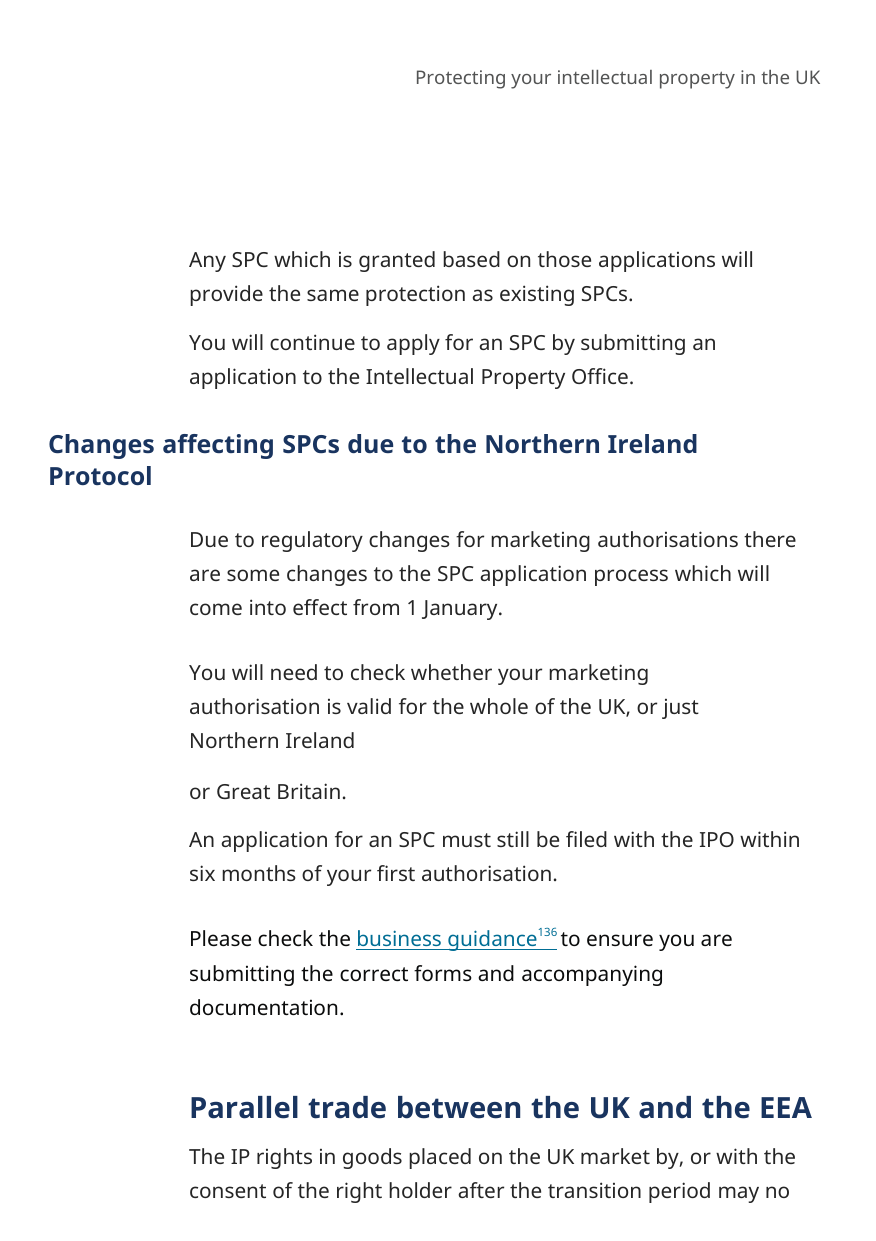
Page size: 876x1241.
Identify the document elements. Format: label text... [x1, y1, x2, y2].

subtitle Parallel trade between the UK and the EEA [189, 1088, 829, 1127]
text Due to regulatory changes for marketing authorisations there are some changes to the SPC application process which will come into effect from 1 January. [189, 525, 805, 621]
text Please check the business guidance136 to ensure you are submitting the correct forms and accompanying documentation. [189, 924, 805, 1021]
text or Great Britain. [189, 777, 829, 806]
text The IP rights in goods placed on the UK market by, or with the consent of the right holder after the transition period may no [189, 1142, 805, 1204]
text An application for an SPC must still be filed with the IPO within six months of your first authorisation. [189, 825, 829, 888]
text You will need to check whether your marketing authorisation is valid for the whole of the UK, or just Northern Ireland [189, 658, 763, 755]
text Any SPC which is granted based on those applications will provide the same protection as existing SPCs. [189, 246, 829, 308]
text You will continue to apply for an SPC by submitting an application to the Intellectual Property Office. [189, 328, 813, 391]
subtitle Changes affecting SPCs due to the Northern Ireland Protocol [48, 427, 736, 493]
